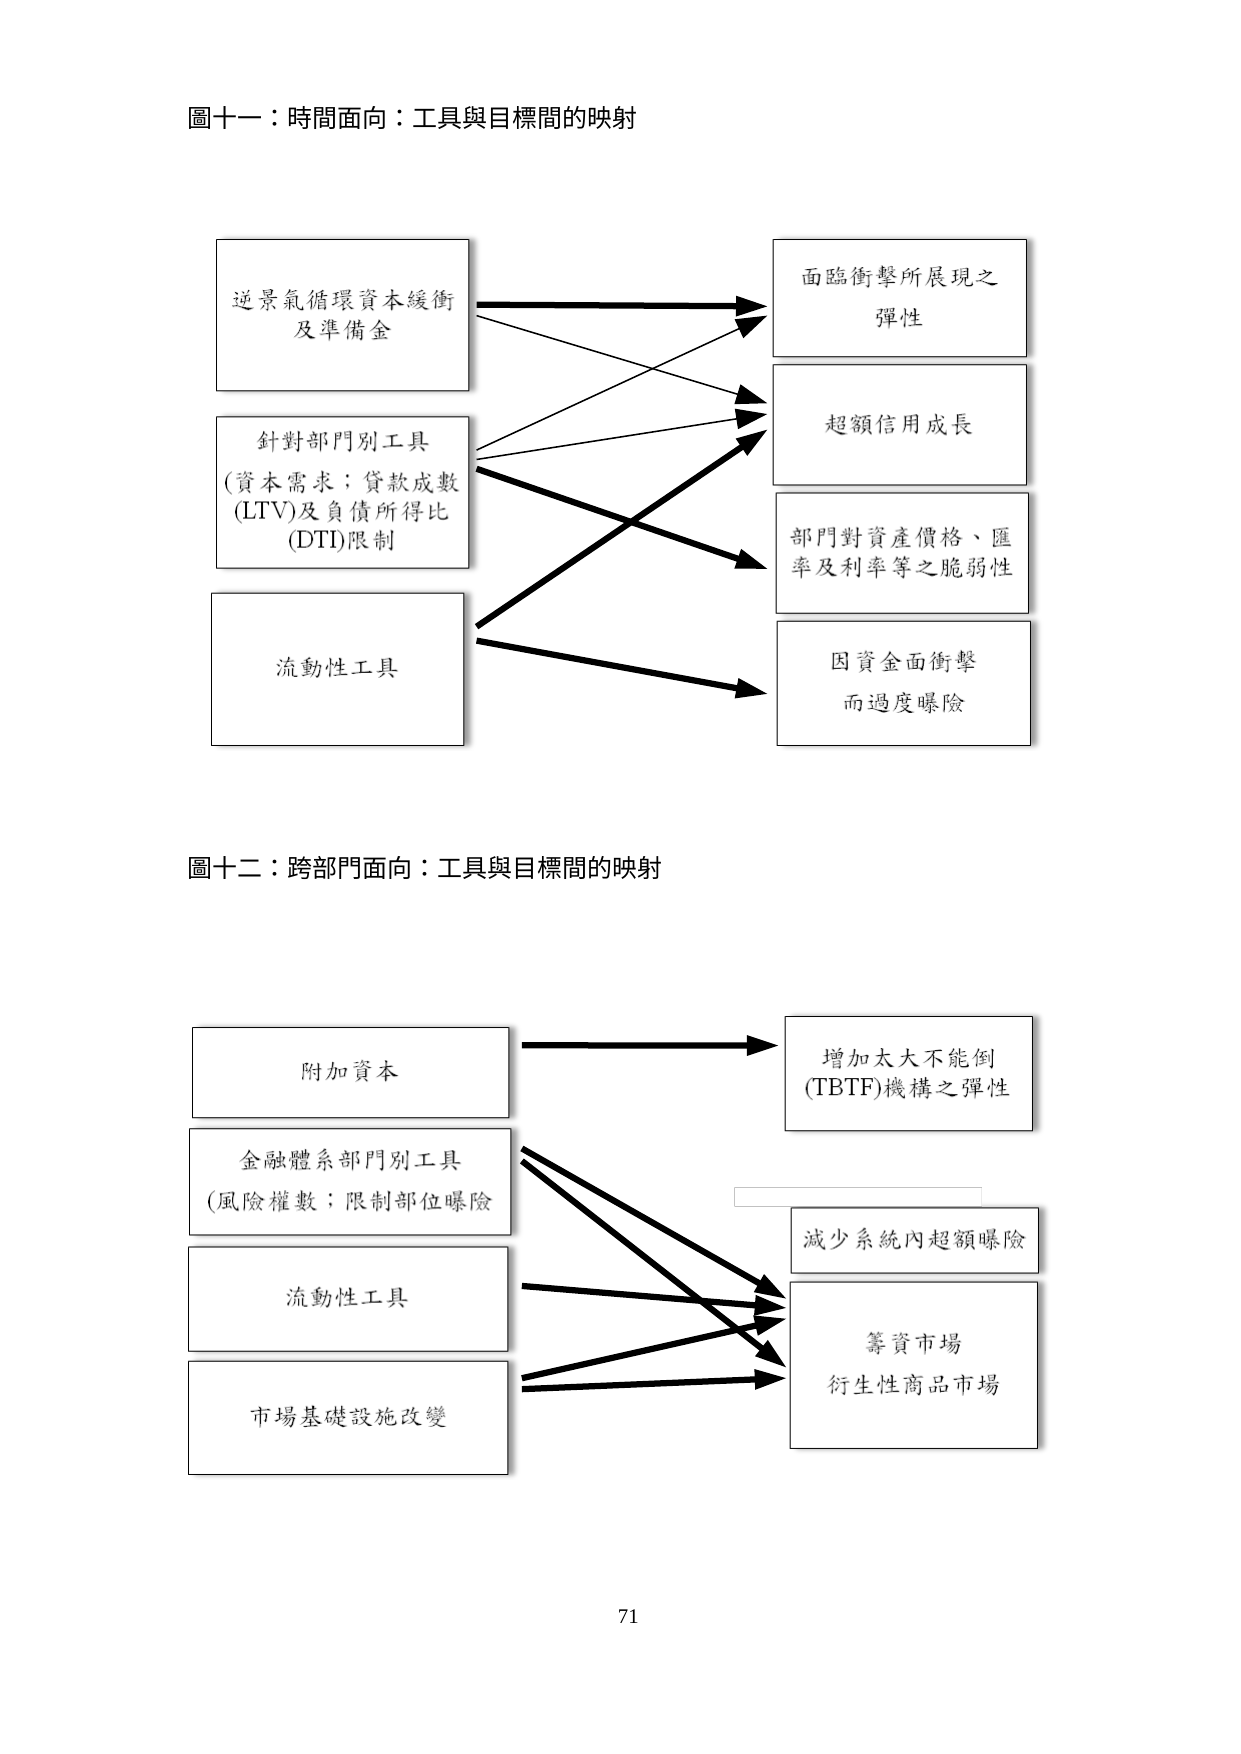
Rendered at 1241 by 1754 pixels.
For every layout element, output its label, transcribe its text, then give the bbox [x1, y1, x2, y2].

text 圖十一：時間面向：工具與目標間的映射 [187, 75, 1069, 137]
text 圖十二：跨部門面向：工具與目標間的映射 [187, 825, 1069, 887]
